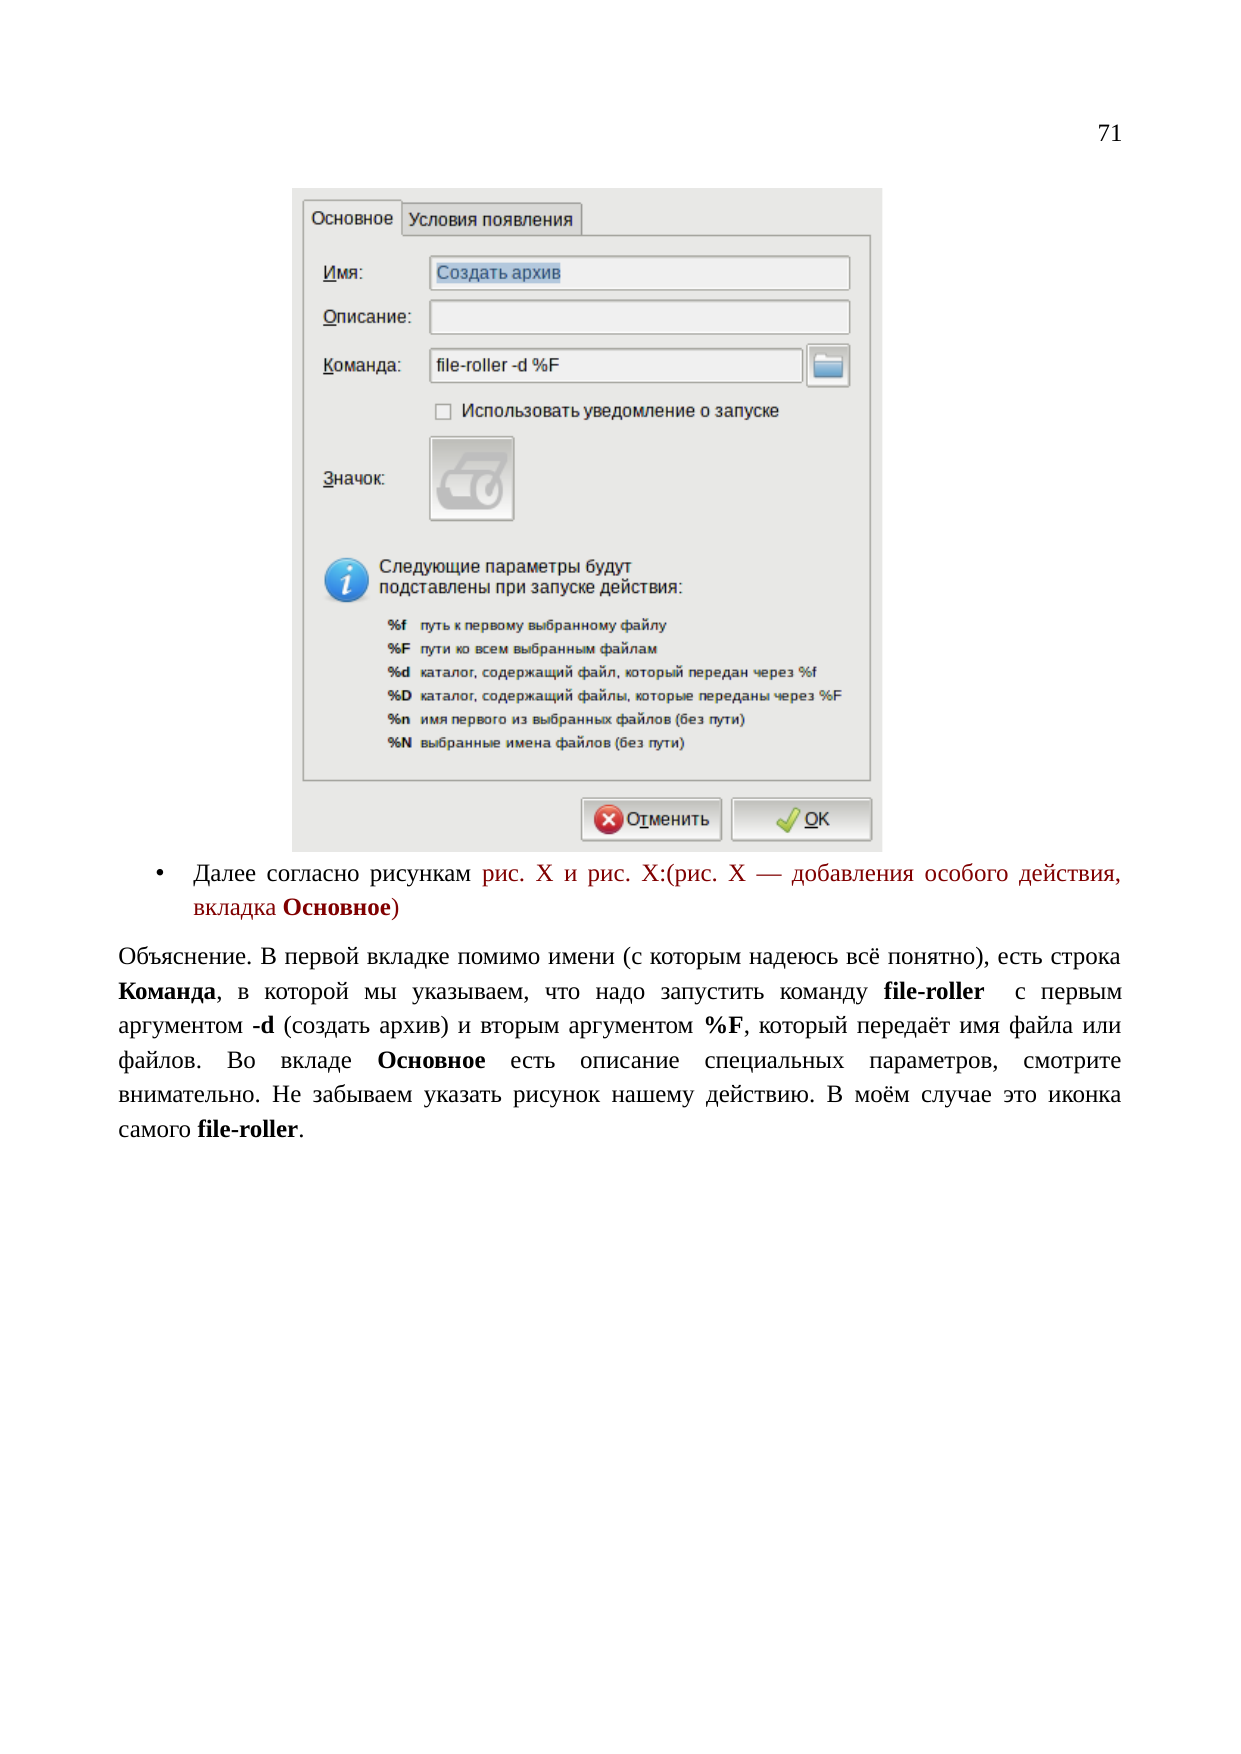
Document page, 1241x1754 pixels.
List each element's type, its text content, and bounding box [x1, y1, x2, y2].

list Далее согласно рисункам рис. Х и рис. Х:(рис. Х — добавления особого действия, вкладка Основное) [156, 176, 1122, 921]
picture [292, 188, 883, 852]
text Объяснение. В первой вкладке помимо имени (с которым надеюсь всё понятно), есть строка Команда, в которой мы указываем, что надо запустить команду file-roller с первым аргументом -d (создать архив) и вторым аргументом %F, который передаёт имя файла или файлов. Во вкладе Основное есть описание специальных параметров, смотрите внимательно. Не забываем указать рисунок нашему действию. В моём случае это иконка самого file-roller. [118, 941, 1122, 1142]
